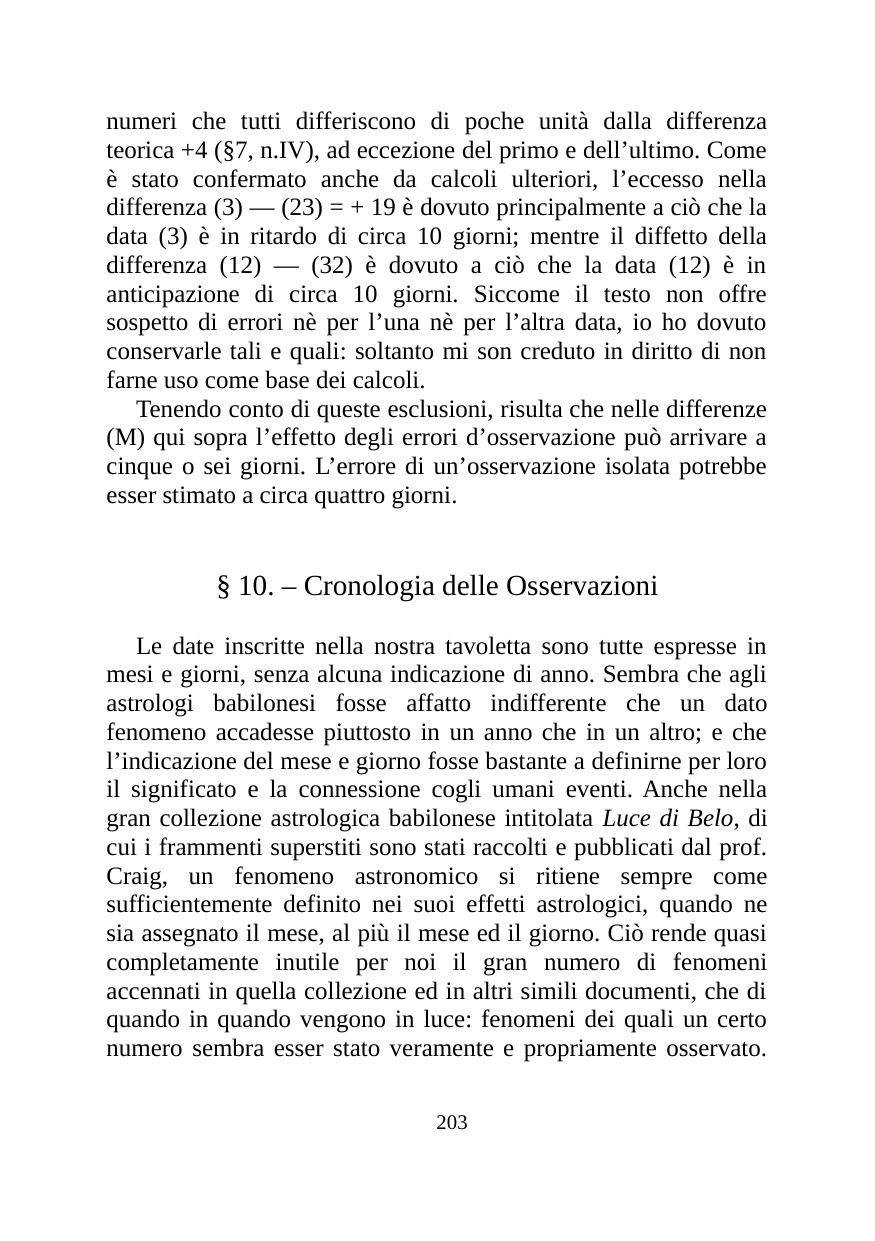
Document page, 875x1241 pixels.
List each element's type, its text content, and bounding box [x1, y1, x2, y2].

text § 10. – Cronologia delle Osservazioni [106, 568, 768, 601]
text Tenendo conto di queste esclusioni, risulta che nelle differenze (M) qui sopra l’effetto degli errori d’osservazione può arrivare a cinque o sei giorni. L’errore di un’osservazione isolata potrebbe esser stimato a circa quattro giorni. [106, 394, 768, 509]
text Le date inscritte nella nostra tavoletta sono tutte espresse in mesi e giorni, senza alcuna indicazione di anno. Sembra che agli astrologi babilonesi fosse affatto indifferente che un dato fenomeno accadesse piuttosto in un anno che in un altro; e che l’indicazione del mese e giorno fosse bastante a definirne per loro il significato e la connessione cogli umani eventi. Anche nella gran collezione astrologica babilonese intitolata Luce di Belo, di cui i frammenti superstiti sono stati raccolti e pubblicati dal prof. Craig, un fenomeno astronomico si ritiene sempre come sufficientemente definito nei suoi effetti astrologici, quando ne sia assegnato il mese, al più il mese ed il giorno. Ciò rende quasi completamente inutile per noi il gran numero di fenomeni accennati in quella collezione ed in altri simili documenti, che di quando in quando vengono in luce: fenomeni dei quali un certo numero sembra esser stato veramente e propriamente osservato. [106, 631, 768, 1062]
text numeri che tutti differiscono di poche unità dalla differenza teorica +4 (§7, n.IV), ad eccezione del primo e dell’ultimo. Come è stato confermato anche da calcoli ulteriori, l’eccesso nella differenza (3) — (23) = + 19 è dovuto principalmente a ciò che la data (3) è in ritardo di circa 10 giorni; mentre il diffetto della differenza (12) — (32) è dovuto a ciò che la data (12) è in anticipazione di circa 10 giorni. Siccome il testo non offre sospetto di errori nè per l’una nè per l’altra data, io ho dovuto conservarle tali e quali: soltanto mi son creduto in diritto di non farne uso come base dei calcoli. [106, 106, 768, 394]
